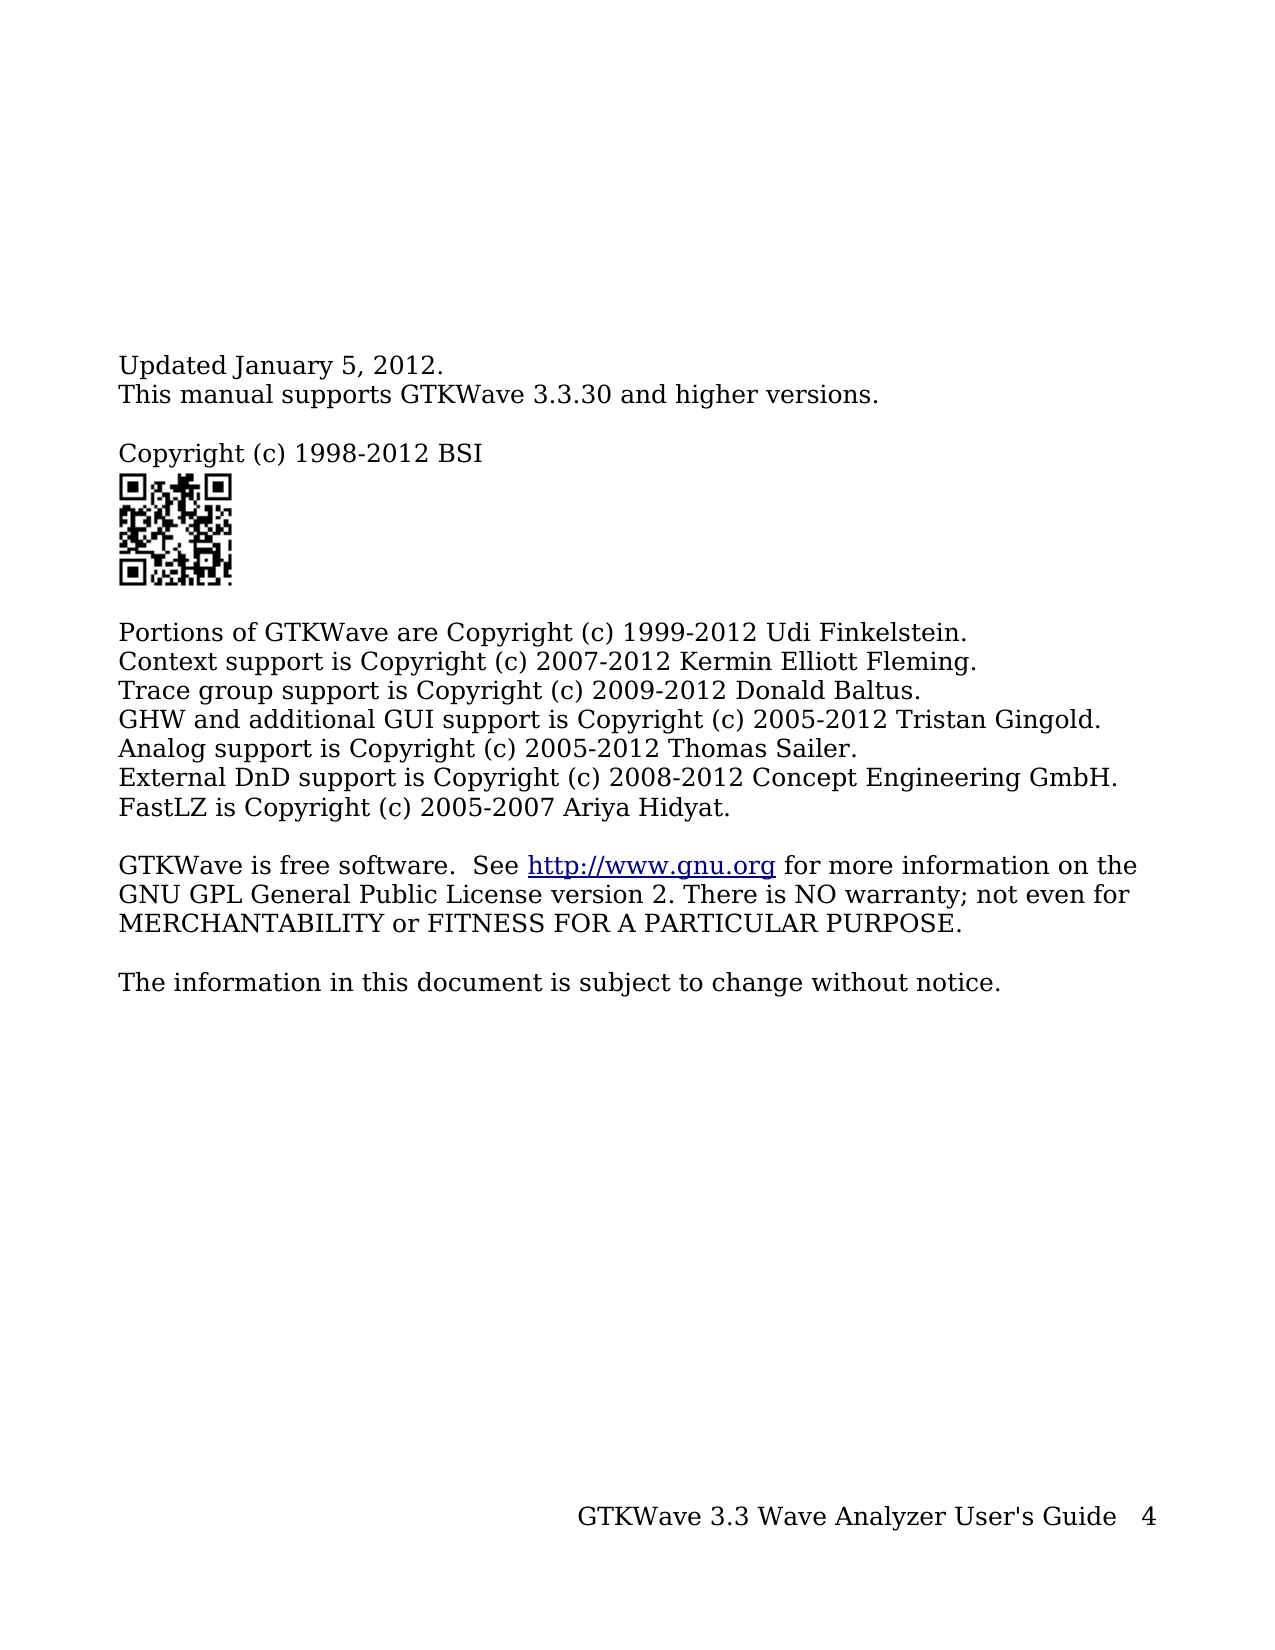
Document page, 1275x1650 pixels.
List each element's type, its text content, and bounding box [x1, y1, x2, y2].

text Context support is Copyright (c) 2007-2012 Kermin Elliott Fleming. [118, 647, 1157, 676]
text Portions of GTKWave are Copyright (c) 1999-2012 Udi Finkelstein. [118, 618, 1157, 647]
text GHW and additional GUI support is Copyright (c) 2005-2012 Tristan Gingold. [118, 705, 1157, 734]
text GTKWave is free software. See http://www.gnu.org for more information on the GNU GPL General Public License version 2. There is NO warranty; not even for MERCHANTABILITY or FITNESS FOR A PARTICULAR PURPOSE. [118, 851, 1157, 938]
text This manual supports GTKWave 3.3.30 and higher versions. [118, 381, 1157, 410]
text Copyright (c) 1998-2012 BSI [118, 439, 1157, 468]
text External DnD support is Copyright (c) 2008-2012 Concept Engineering GmbH. [118, 763, 1157, 793]
text Updated January 5, 2012. [118, 351, 1157, 381]
text Trace group support is Copyright (c) 2009-2012 Donald Baltus. [118, 676, 1157, 705]
text The information in this document is subject to change without notice. [118, 968, 1157, 997]
picture [116, 469, 235, 589]
text Analog support is Copyright (c) 2005-2012 Thomas Sailer. [118, 734, 1157, 763]
text FastLZ is Copyright (c) 2005-2007 Ariya Hidyat. [118, 793, 1157, 822]
